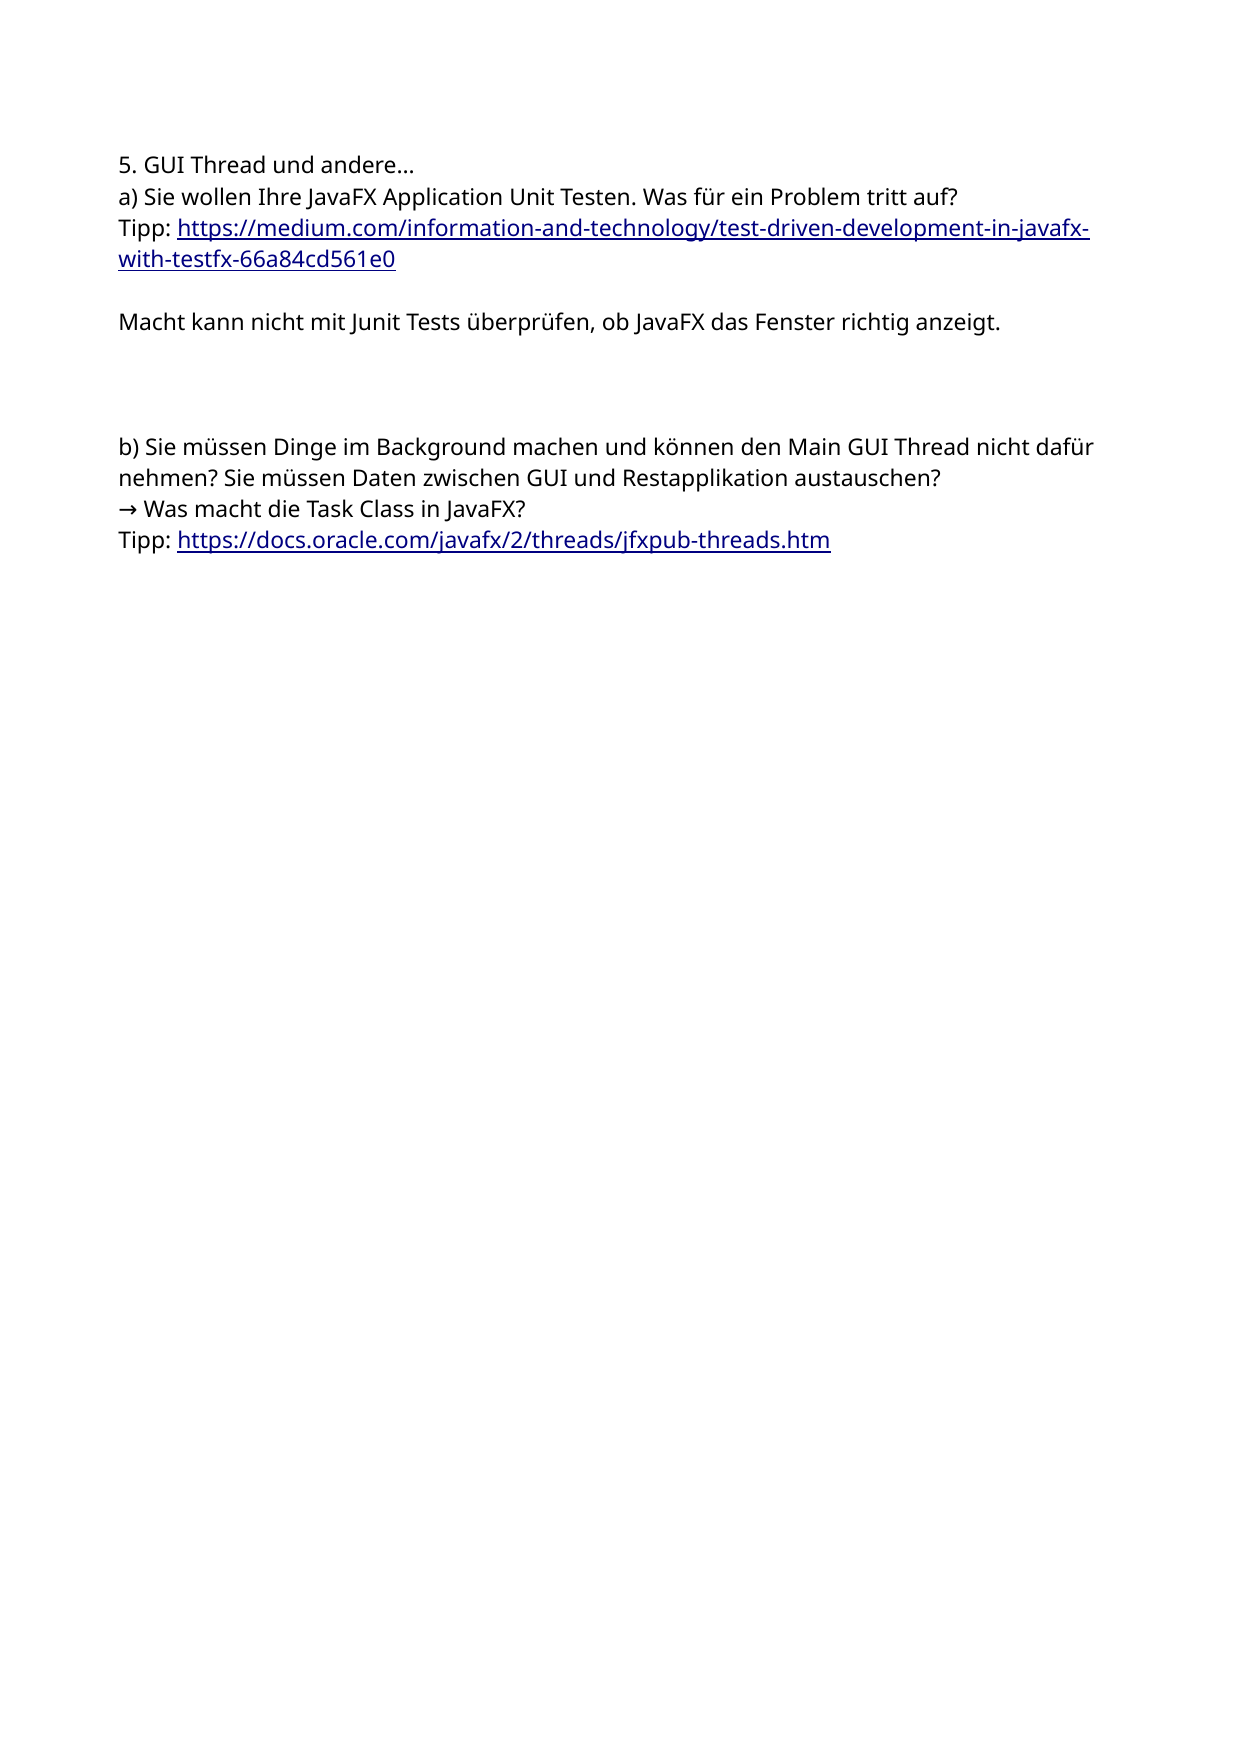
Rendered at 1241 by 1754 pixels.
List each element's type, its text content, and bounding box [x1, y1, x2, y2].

text → Was macht die Task Class in JavaFX? [118, 493, 1122, 524]
text Tipp: https://medium.com/information-and-technology/test-driven-development-in-javafx-with-testfx-66a84cd561e0 [118, 212, 1122, 274]
text Macht kann nicht mit Junit Tests überprüfen, ob JavaFX das Fenster richtig anzeigt. [118, 306, 1122, 337]
text 5. GUI Thread und andere… [118, 149, 1122, 181]
text Tipp: https://docs.oracle.com/javafx/2/threads/jfxpub-threads.htm [118, 524, 1122, 556]
text b) Sie müssen Dinge im Background machen und können den Main GUI Thread nicht dafür nehmen? Sie müssen Daten zwischen GUI und Restapplikation austauschen? [118, 431, 1122, 493]
text a) Sie wollen Ihre JavaFX Application Unit Testen. Was für ein Problem tritt auf? [118, 181, 1122, 212]
